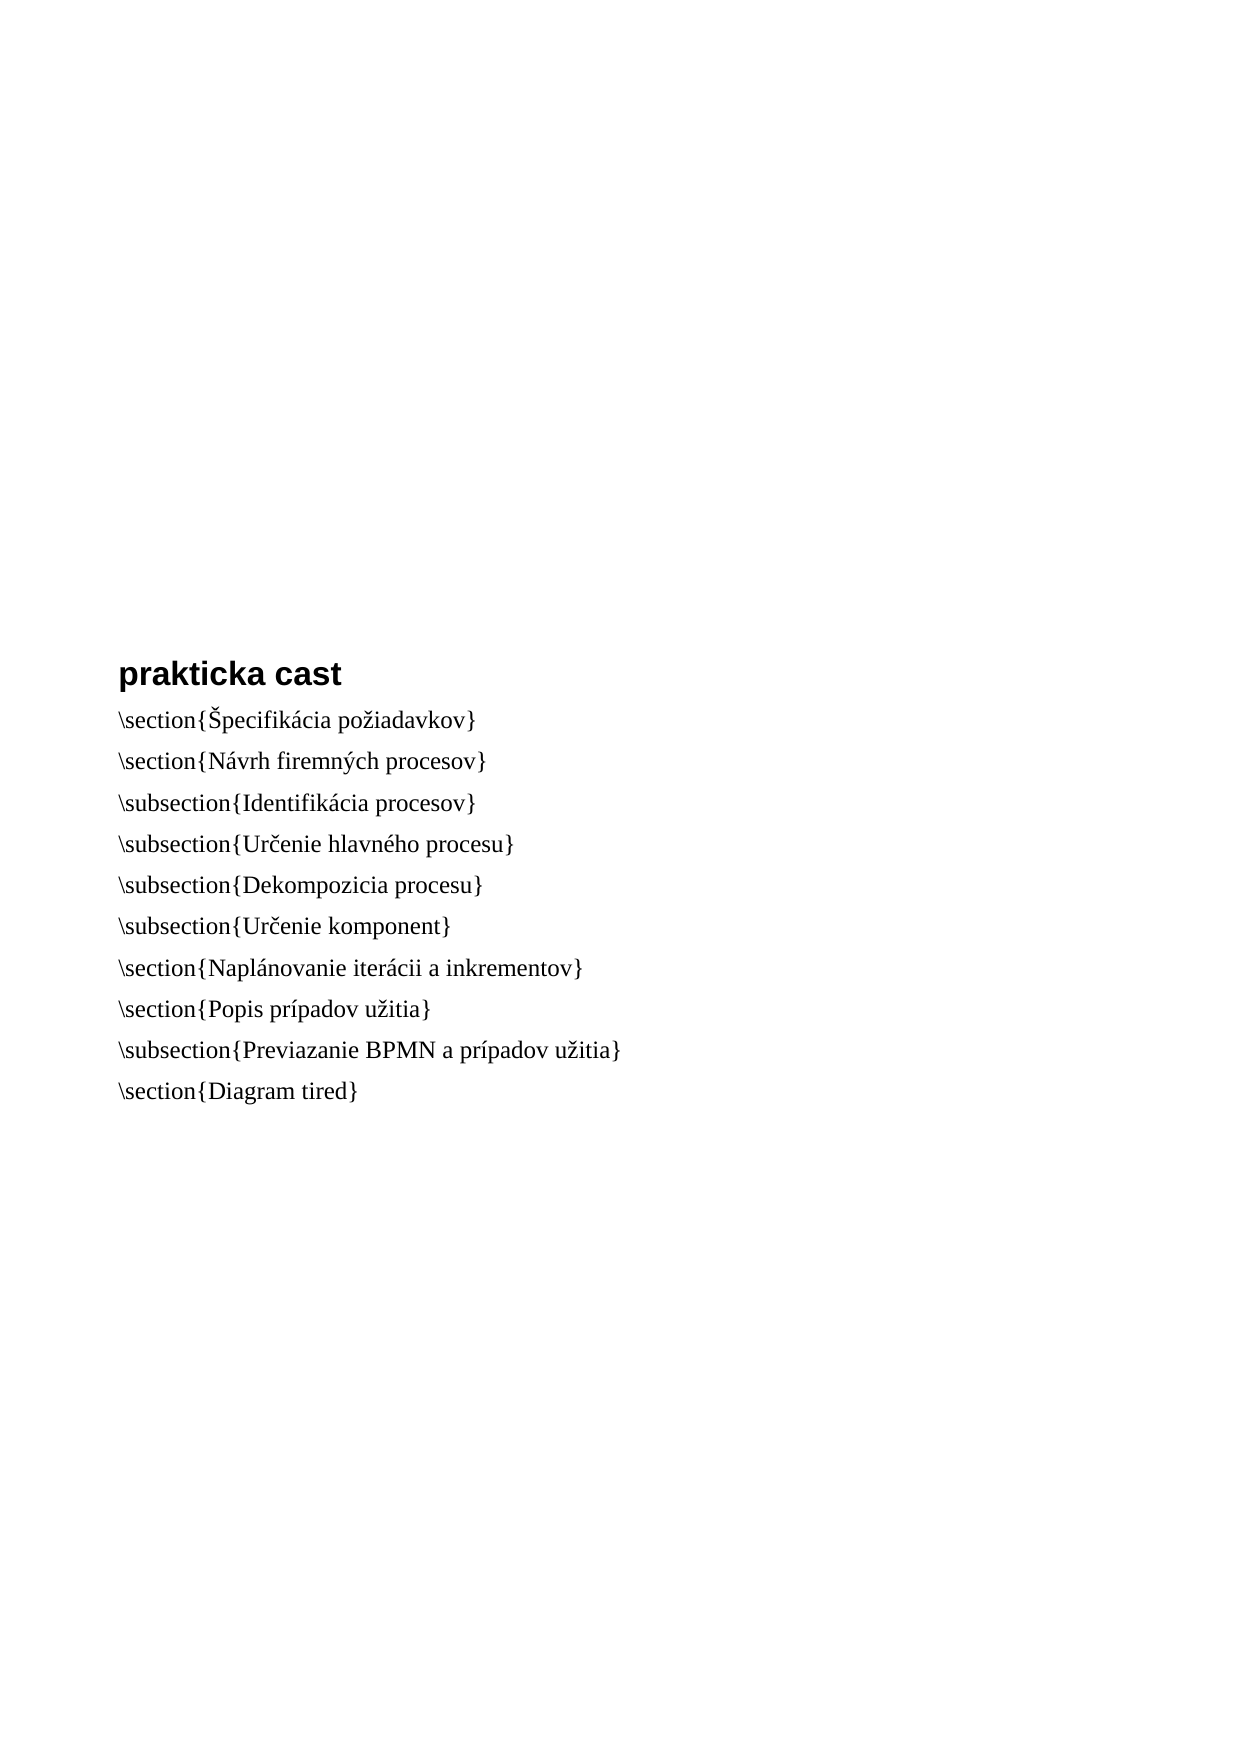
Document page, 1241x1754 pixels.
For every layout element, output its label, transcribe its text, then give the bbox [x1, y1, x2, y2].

text \section{Špecifikácia požiadavkov} [118, 705, 1122, 734]
text \subsection{Určenie hlavného procesu} [118, 829, 1122, 858]
text \subsection{Dekompozicia procesu} [118, 870, 1122, 899]
text \section{Popis prípadov užitia} [118, 994, 1122, 1023]
text \subsection{Previazanie BPMN a prípadov užitia} [118, 1035, 1122, 1064]
text \section{Diagram tired} [118, 1076, 1122, 1105]
text \section{Návrh firemných procesov} [118, 746, 1122, 775]
text \subsection{Identifikácia procesov} [118, 788, 1122, 816]
subtitle prakticka cast [118, 654, 1122, 693]
text \section{Naplánovanie iterácii a inkrementov} [118, 953, 1122, 981]
text \subsection{Určenie komponent} [118, 911, 1122, 940]
